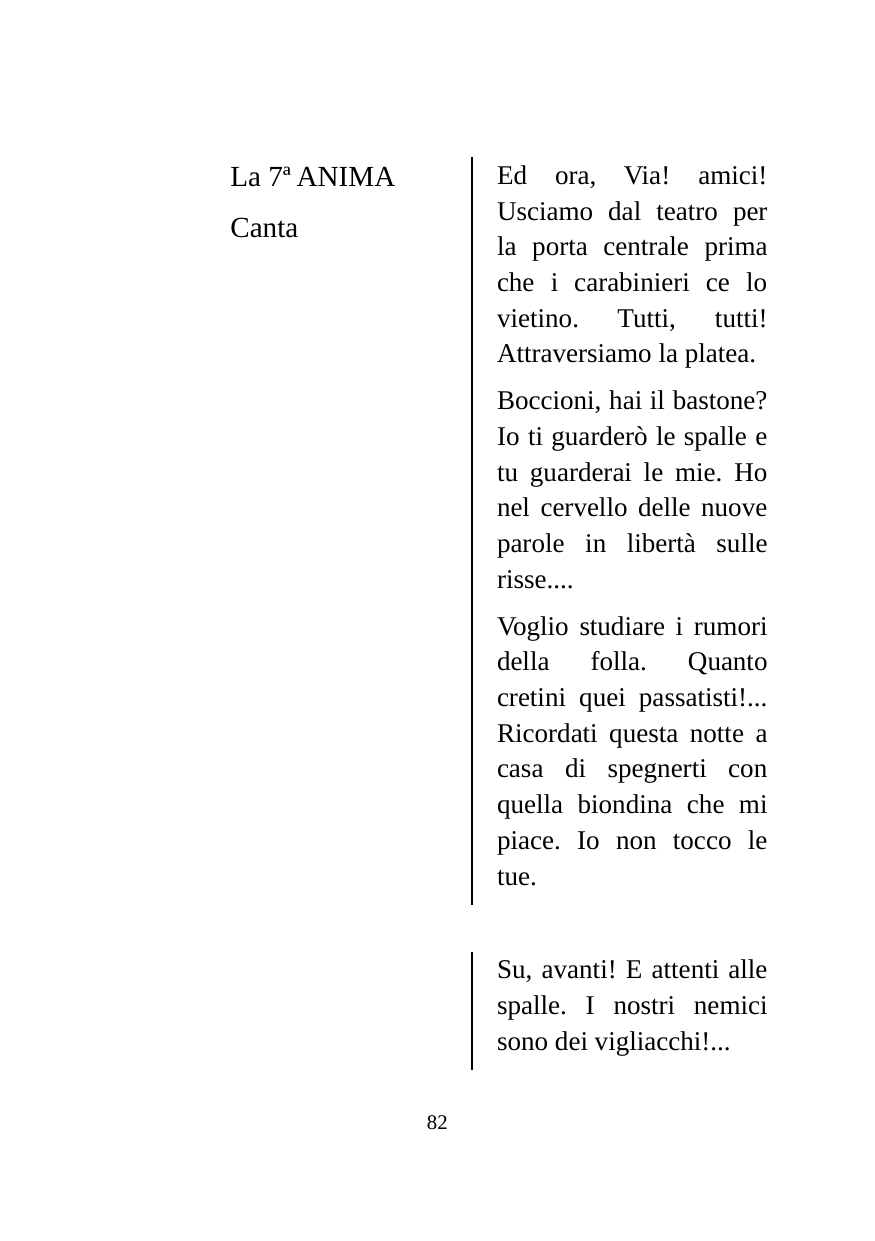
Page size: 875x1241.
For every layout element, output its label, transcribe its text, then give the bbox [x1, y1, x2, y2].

table_cell Boccioni, hai il bastone? Io ti guarderò le spalle e tu guarderai le mie. Ho nel cervello delle nuove parole in libertà sulle risse.... [473, 383, 769, 608]
table_header Ed ora, Via! amici! Usciamo dal teatro per la porta centrale prima che i carabinieri ce lo vietino. Tutti, tutti! Attraversiamo la platea. [473, 157, 769, 383]
table_cell Voglio studiare i rumori della folla. Quanto cretini quei passatisti!... Ricordati questa notte a casa di spegnerti con quella biondina che mi piace. Io non tocco le tue. [473, 608, 769, 905]
table_header La 7ª ANIMA Canta [229, 157, 472, 1070]
table_cell [472, 905, 769, 952]
table_cell Su, avanti! E attenti alle spalle. I nostri nemici sono dei vigliacchi!... [473, 952, 769, 1070]
